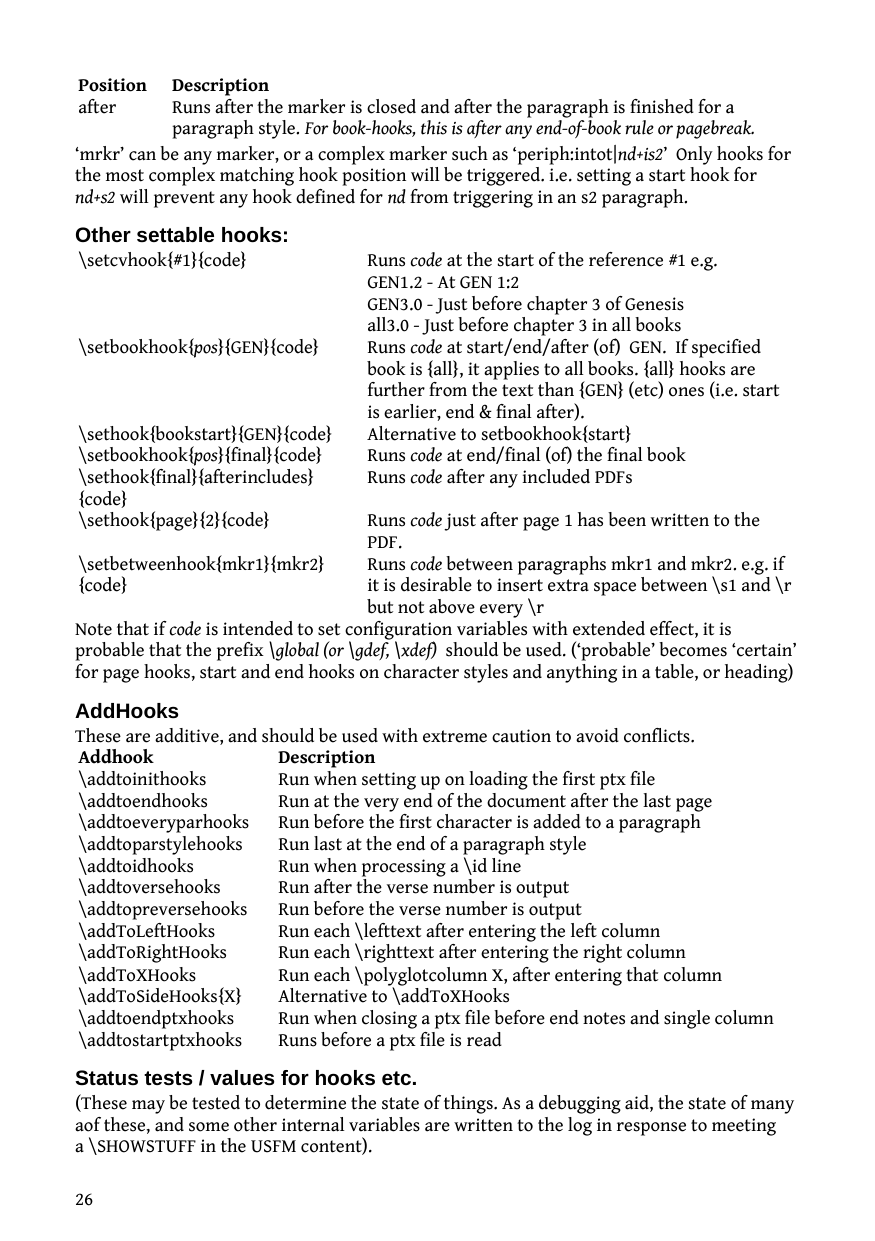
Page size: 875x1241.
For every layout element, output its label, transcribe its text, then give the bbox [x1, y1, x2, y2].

text Note that if code is intended to set configuration variables with extended effect, it is probable that the prefix \global (or \gdef, \xdef) should be used. (‘probable’ becomes ‘certain’ for page hooks, start and end hooks on character styles and anything in a table, or heading) [75, 619, 799, 684]
table_cell Alternative to setbookhook{start} [364, 424, 796, 446]
table_header \setcvhook{#1}{code} [75, 251, 364, 337]
table_cell Runs code at start/end/after (of) GEN. If specified book is {all}, it applies to all books. {all} hooks are further from the text than {GEN} (etc) ones (i.e. start is earlier, end & final after). [364, 337, 796, 424]
table_cell \addToLeftHooks [75, 921, 275, 942]
table_cell after [75, 97, 169, 144]
table_cell \addtoversehooks [75, 877, 275, 899]
table_cell Run each \lefttext after entering the left column [275, 921, 796, 942]
text ‘mrkr’ can be any marker, or a complex marker such as ‘periph:intot|nd+is2’ Only hooks for the most complex matching hook position will be triggered. i.e. setting a start hook for nd+s2 will prevent any hook defined for nd from triggering in an s2 paragraph. [75, 144, 799, 209]
table_cell \addtoendhooks [75, 791, 275, 812]
table_cell \sethook{final}{afterincludes}{code} [75, 467, 364, 511]
subtitle Other settable hooks: [75, 223, 799, 247]
table_cell Runs after the marker is closed and after the paragraph is finished for a paragraph style. For book-hooks, this is after any end-of-book rule or pagebreak. [169, 97, 807, 144]
table_cell \setbookhook{pos}{final}{code} [75, 446, 364, 467]
table_cell \addToRightHooks [75, 942, 275, 965]
text These are additive, and should be used with extreme caution to avoid conflicts. [75, 726, 799, 747]
table_cell Run when closing a ptx file before end notes and single column [275, 1008, 796, 1030]
table_cell Runs before a ptx file is read [275, 1030, 796, 1051]
table_cell \addtoparstylehooks [75, 834, 275, 856]
table_cell \addtoeveryparhooks [75, 812, 275, 834]
table_cell Runs code after any included PDFs [364, 467, 796, 511]
table_cell Alternative to \addToXHooks [275, 986, 796, 1008]
table_cell Runs code just after page 1 has been written to the PDF. [364, 511, 796, 554]
table_header Addhook [75, 747, 275, 769]
subtitle Status tests / values for hooks etc. [75, 1066, 799, 1090]
table_cell \addtoinithooks [75, 769, 275, 791]
table_cell Run when processing a \id line [275, 856, 796, 877]
table_header Description [169, 75, 807, 97]
table_header Description [275, 747, 796, 769]
table_cell Run before the verse number is output [275, 899, 796, 921]
table_cell \setbetweenhook{mkr1}{mkr2}{code} [75, 554, 364, 619]
table_cell Runs code between paragraphs mkr1 and mkr2. e.g. if it is desirable to insert extra space between \s1 and \r but not above every \r [364, 554, 796, 619]
table_cell \sethook{page}{2}{code} [75, 511, 364, 554]
table_cell \addToSideHooks{X} [75, 986, 275, 1008]
table_cell \addToXHooks [75, 965, 275, 986]
subtitle AddHooks [75, 698, 799, 722]
table_cell Runs code at end/final (of) the final book [364, 446, 796, 467]
table_cell \addtostartptxhooks [75, 1030, 275, 1051]
table_cell \addtoidhooks [75, 856, 275, 877]
table_cell Run when setting up on loading the first ptx file [275, 769, 796, 791]
table_cell Run after the verse number is output [275, 877, 796, 899]
table_cell Run at the very end of the document after the last page [275, 791, 796, 812]
table_cell \sethook{bookstart}{GEN}{code} [75, 424, 364, 446]
table_cell \addtopreversehooks [75, 899, 275, 921]
table_cell \setbookhook{pos}{GEN}{code} [75, 337, 364, 424]
table_cell Run before the first character is added to a paragraph [275, 812, 796, 834]
table_cell \addtoendptxhooks [75, 1008, 275, 1030]
table_cell Run each \righttext after entering the right column [275, 942, 796, 965]
table_header Position [75, 75, 169, 97]
table_cell Run last at the end of a paragraph style [275, 834, 796, 856]
table_cell Run each \polyglotcolumn X, after entering that column [275, 965, 796, 986]
table_header Runs code at the start of the reference #1 e.g. GEN1.2 - At GEN 1:2 GEN3.0 - Just before chapter 3 of Genesis all3.0 - Just before chapter 3 in all books [364, 251, 796, 337]
list (These may be tested to determine the state of things. As a debugging aid, the state of many aof these, and some other internal variables are written to the log in response to meeting a \SHOWSTUFF in the USFM content). [75, 1093, 799, 1158]
